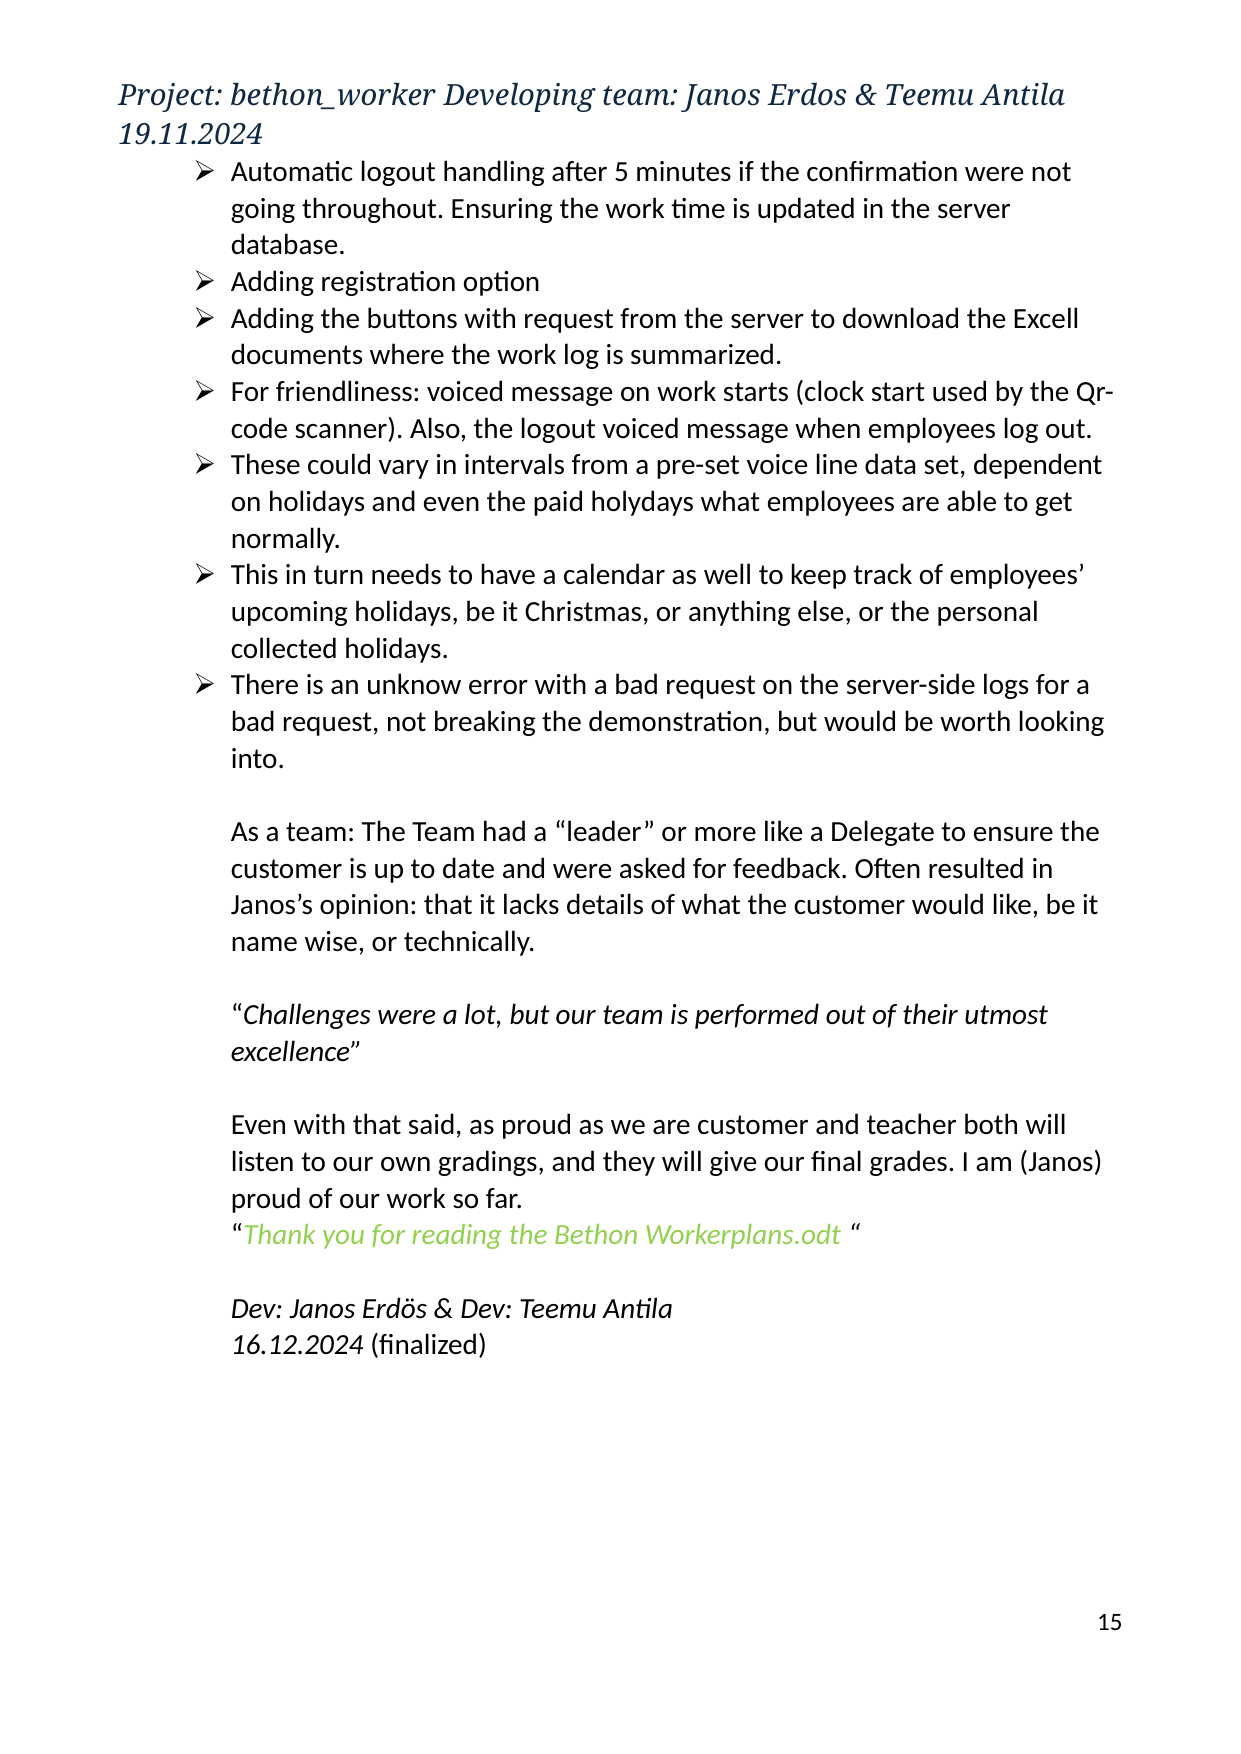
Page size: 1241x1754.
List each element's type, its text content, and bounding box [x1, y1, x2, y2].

list Dev: Janos Erdös & Dev: Teemu Antila [231, 1290, 1122, 1325]
list “Thank you for reading the Bethon Workerplans.odt “ [231, 1216, 1122, 1252]
list For friendliness: voiced message on work starts (clock start used by the Qr-code scanner). Also, the logout voiced message when employees log out. [193, 373, 1122, 445]
list There is an unknow error with a bad request on the server-side logs for a bad request, not breaking the demonstration, but would be worth looking into. [193, 666, 1122, 775]
list These could vary in intervals from a pre-set voice line data set, dependent on holidays and even the paid holydays what employees are able to get normally. [193, 446, 1122, 555]
list This in turn needs to have a calendar as well to keep track of employees’ upcoming holidays, be it Christmas, or anything else, or the personal collected holidays. [193, 556, 1122, 665]
list As a team: The Team had a “leader” or more like a Delegate to ensure the customer is up to date and were asked for feedback. Often resulted in Janos’s opinion: that it lacks details of what the customer would like, be it name wise, or technically. [231, 813, 1122, 959]
list Automatic logout handling after 5 minutes if the confirmation were not going throughout. Ensuring the work time is updated in the server database. [193, 153, 1122, 262]
list Even with that said, as proud as we are customer and teacher both will listen to our own gradings, and they will give our final grades. I am (Janos) proud of our work so far. [231, 1106, 1122, 1215]
list 16.12.2024 (finalized) [231, 1326, 1122, 1362]
list “Challenges were a lot, but our team is performed out of their utmost excellence” [231, 996, 1122, 1069]
list Adding registration option [193, 263, 1122, 299]
list Adding the buttons with request from the server to download the Excell documents where the work log is summarized. [193, 300, 1122, 372]
